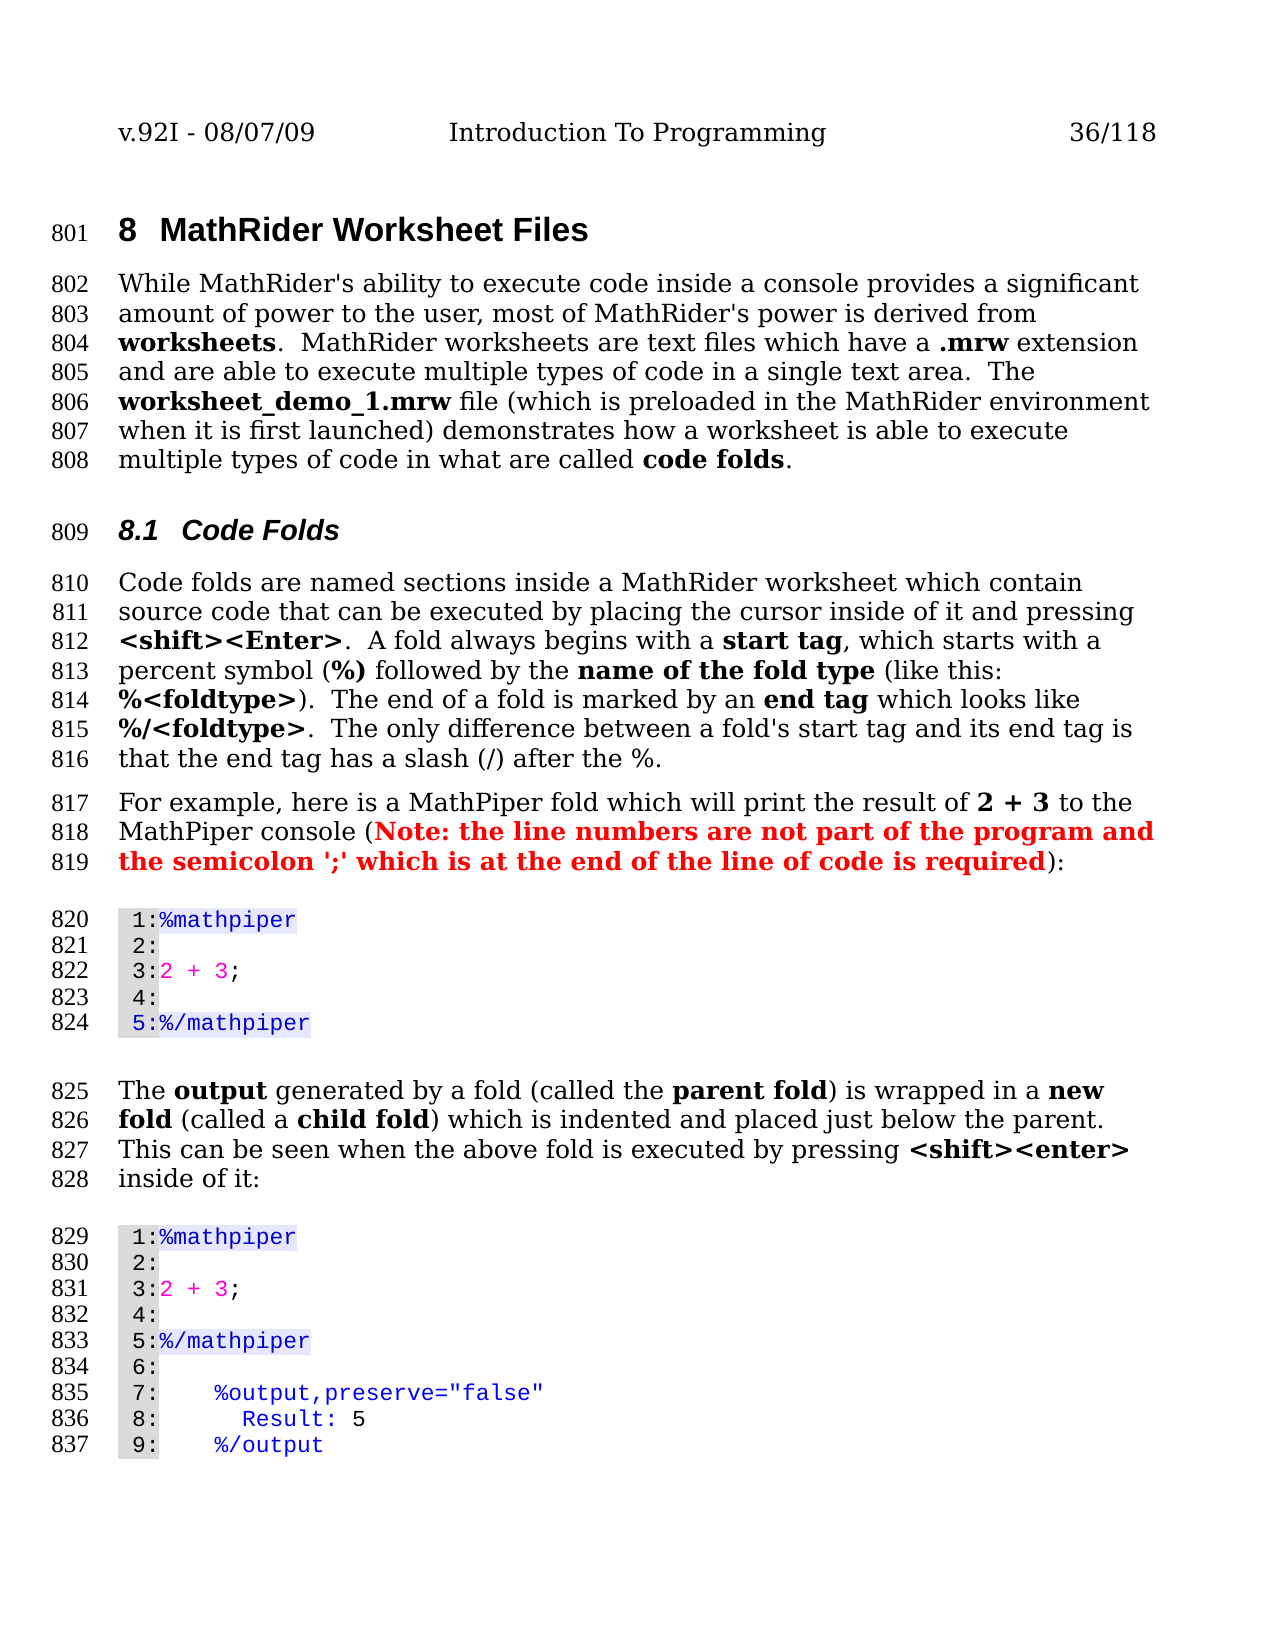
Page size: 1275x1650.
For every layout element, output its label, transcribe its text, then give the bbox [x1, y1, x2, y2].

text While MathRider's ability to execute code inside a console provides a significant amount of power to the user, most of MathRider's power is derived from worksheets. MathRider worksheets are text files which have a .mrw extension and are able to execute multiple types of code in a single text area. The worksheet_demo_1.mrw file (which is preloaded in the MathRider environment when it is first launched) demonstrates how a worksheet is able to execute multiple types of code in what are called code folds. [118, 269, 1157, 474]
text 5:%/mathpiper [118, 1012, 1157, 1038]
text For example, here is a MathPiper fold which will print the result of 2 + 3 to the MathPiper console (Note: the line numbers are not part of the program and the semicolon ';' which is at the end of the line of code is required): [118, 788, 1157, 876]
text 8: Result: 5 [118, 1407, 1157, 1433]
text 2: [118, 934, 1157, 960]
text 6: [118, 1355, 1157, 1381]
subtitle MathRider Worksheet Files [118, 210, 1157, 248]
subtitle Code Folds [118, 513, 1157, 547]
text 4: [118, 1303, 1157, 1329]
text 9: %/output [118, 1433, 1157, 1459]
text 7: %output,preserve="false" [118, 1381, 1157, 1407]
text 5:%/mathpiper [118, 1329, 1157, 1355]
text 2: [118, 1251, 1157, 1277]
text 1:%mathpiper [118, 1225, 1157, 1251]
text 3:2 + 3; [118, 960, 1157, 986]
text 4: [118, 986, 1157, 1012]
text The output generated by a fold (called the parent fold) is wrapped in a new fold (called a child fold) which is indented and placed just below the parent. This can be seen when the above fold is executed by pressing <shift><enter> inside of it: [118, 1076, 1157, 1193]
text 3:2 + 3; [118, 1277, 1157, 1303]
text Code folds are named sections inside a MathRider worksheet which contain source code that can be executed by placing the cursor inside of it and pressing <shift><Enter>. A fold always begins with a start tag, which starts with a percent symbol (%) followed by the name of the fold type (like this: %<foldtype>). The end of a fold is marked by an end tag which looks like %/<foldtype>. The only difference between a fold's start tag and its end tag is that the end tag has a slash (/) after the %. [118, 568, 1157, 773]
text 1:%mathpiper [118, 908, 1157, 934]
